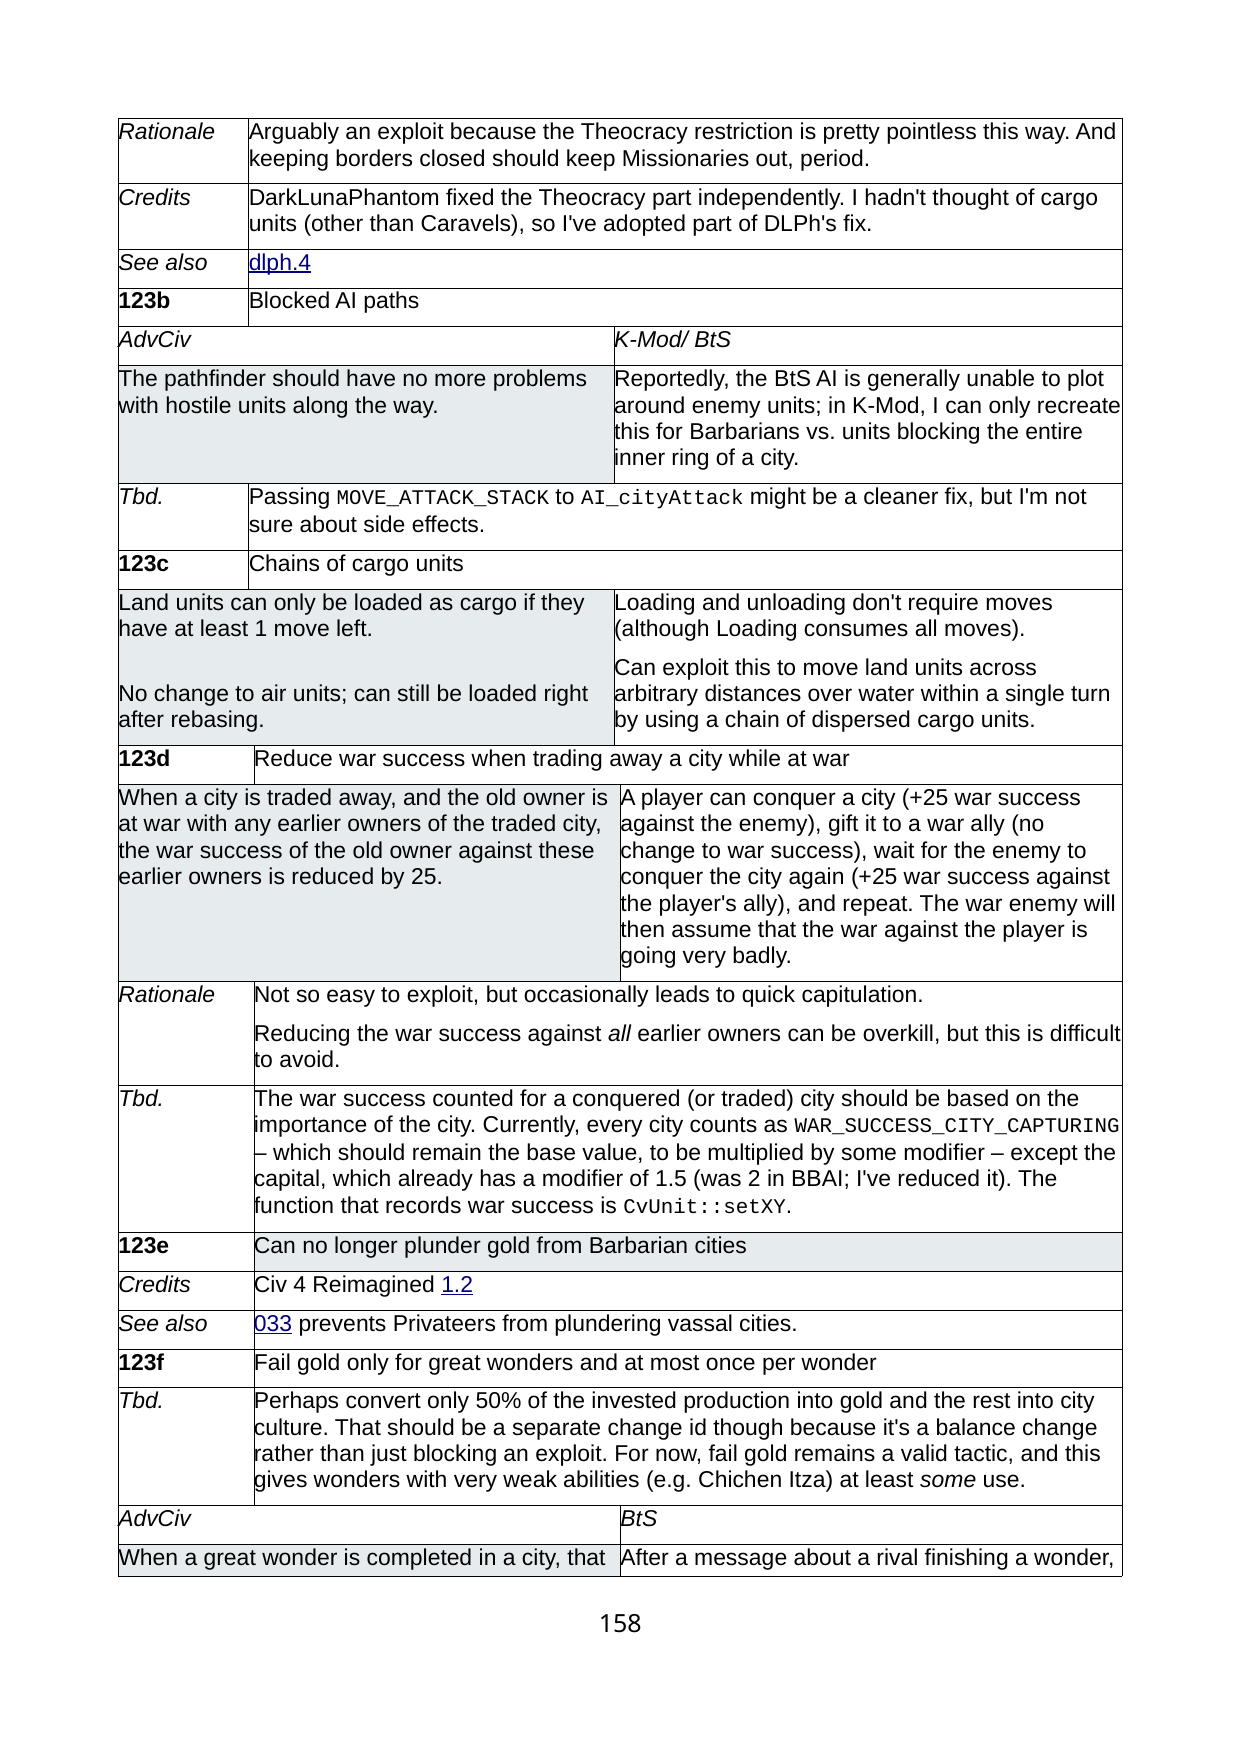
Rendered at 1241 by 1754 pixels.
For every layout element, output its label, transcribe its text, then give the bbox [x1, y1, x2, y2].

table_cell Perhaps convert only 50% of the invested production into gold and the rest into city culture. That should be a separate change id though because it's a balance change rather than just blocking an exploit. For now, fail gold remains a valid tactic, and this gives wonders with very weak abilities (e.g. Chichen Itza) at least some use. [255, 1388, 1122, 1505]
table_cell The pathfinder should have no more problems with hostile units along the way. [119, 366, 614, 483]
table_cell Tbd. [119, 484, 248, 549]
table_cell 123b [119, 289, 248, 326]
table_cell Land units can only be loaded as cargo if they have at least 1 move left. No change to air units; can still be loaded right after rebasing. [119, 590, 614, 745]
table_cell dlph.4 [249, 250, 1122, 287]
table_cell Chains of cargo units [249, 551, 1122, 588]
table_cell 123f [119, 1350, 254, 1387]
table_cell K-Mod/ BtS [615, 327, 1122, 365]
table_cell 123d [119, 746, 254, 784]
table_cell See also [119, 1311, 254, 1348]
table_cell See also [119, 250, 248, 287]
table_cell When a great wonder is completed in a city, that [119, 1545, 620, 1576]
table_cell Loading and unloading don't require moves (although Loading consumes all moves). Can exploit this to move land units across arbitrary distances over water within a single turn by using a chain of dispersed cargo units. [615, 590, 1122, 745]
table_cell AdvCiv [119, 1506, 620, 1544]
table_cell When a city is traded away, and the old owner is at war with any earlier owners of the traded city, the war success of the old owner against these earlier owners is reduced by 25. [119, 785, 620, 981]
table_cell A player can conquer a city (+25 war success against the enemy), gift it to a war ally (no change to war success), wait for the enemy to conquer the city again (+25 war success against the player's ally), and repeat. The war enemy will then assume that the war against the player is going very badly. [621, 785, 1122, 981]
table_cell Reportedly, the BtS AI is generally unable to plot around enemy units; in K-Mod, I can only recreate this for Barbarians vs. units blocking the entire inner ring of a city. [615, 366, 1122, 483]
table_cell 123e [119, 1233, 254, 1271]
table_cell Credits [119, 184, 248, 248]
table_cell Rationale [119, 982, 254, 1085]
table_cell Rationale [119, 119, 248, 183]
table_cell After a message about a rival finishing a wonder, [621, 1545, 1122, 1576]
table_cell The war success counted for a conquered (or traded) city should be based on the importance of the city. Currently, every city counts as WAR_SUCCESS_CITY_CAPTURING – which should remain the base value, to be multiplied by some modifier – except the capital, which already has a modifier of 1.5 (was 2 in BBAI; I've reduced it). The function that records war success is CvUnit::setXY. [255, 1086, 1122, 1232]
table_cell 033 prevents Privateers from plundering vassal cities. [255, 1311, 1122, 1348]
table_cell Can no longer plunder gold from Barbarian cities [255, 1233, 1122, 1271]
table_cell Tbd. [119, 1086, 254, 1232]
table_cell DarkLunaPhantom fixed the Theocracy part independently. I hadn't thought of cargo units (other than Caravels), so I've adopted part of DLPh's fix. [249, 184, 1122, 248]
table_cell Arguably an exploit because the Theocracy restriction is pretty pointless this way. And keeping borders closed should keep Missionaries out, period. [249, 119, 1122, 183]
table_cell Not so easy to exploit, but occasionally leads to quick capitulation. Reducing the war success against all earlier owners can be overkill, but this is difficult to avoid. [255, 982, 1122, 1085]
table_cell Blocked AI paths [249, 289, 1122, 326]
table_cell Fail gold only for great wonders and at most once per wonder [255, 1350, 1122, 1387]
table_cell Credits [119, 1272, 254, 1309]
table_cell Passing MOVE_ATTACK_STACK to AI_cityAttack might be a cleaner fix, but I'm not sure about side effects. [249, 484, 1122, 549]
table_cell 123c [119, 551, 248, 588]
table_cell Tbd. [119, 1388, 254, 1505]
table_cell Reduce war success when trading away a city while at war [255, 746, 1122, 784]
table_cell AdvCiv [119, 327, 614, 365]
table_cell BtS [621, 1506, 1122, 1544]
table_cell Civ 4 Reimagined 1.2 [255, 1272, 1122, 1309]
